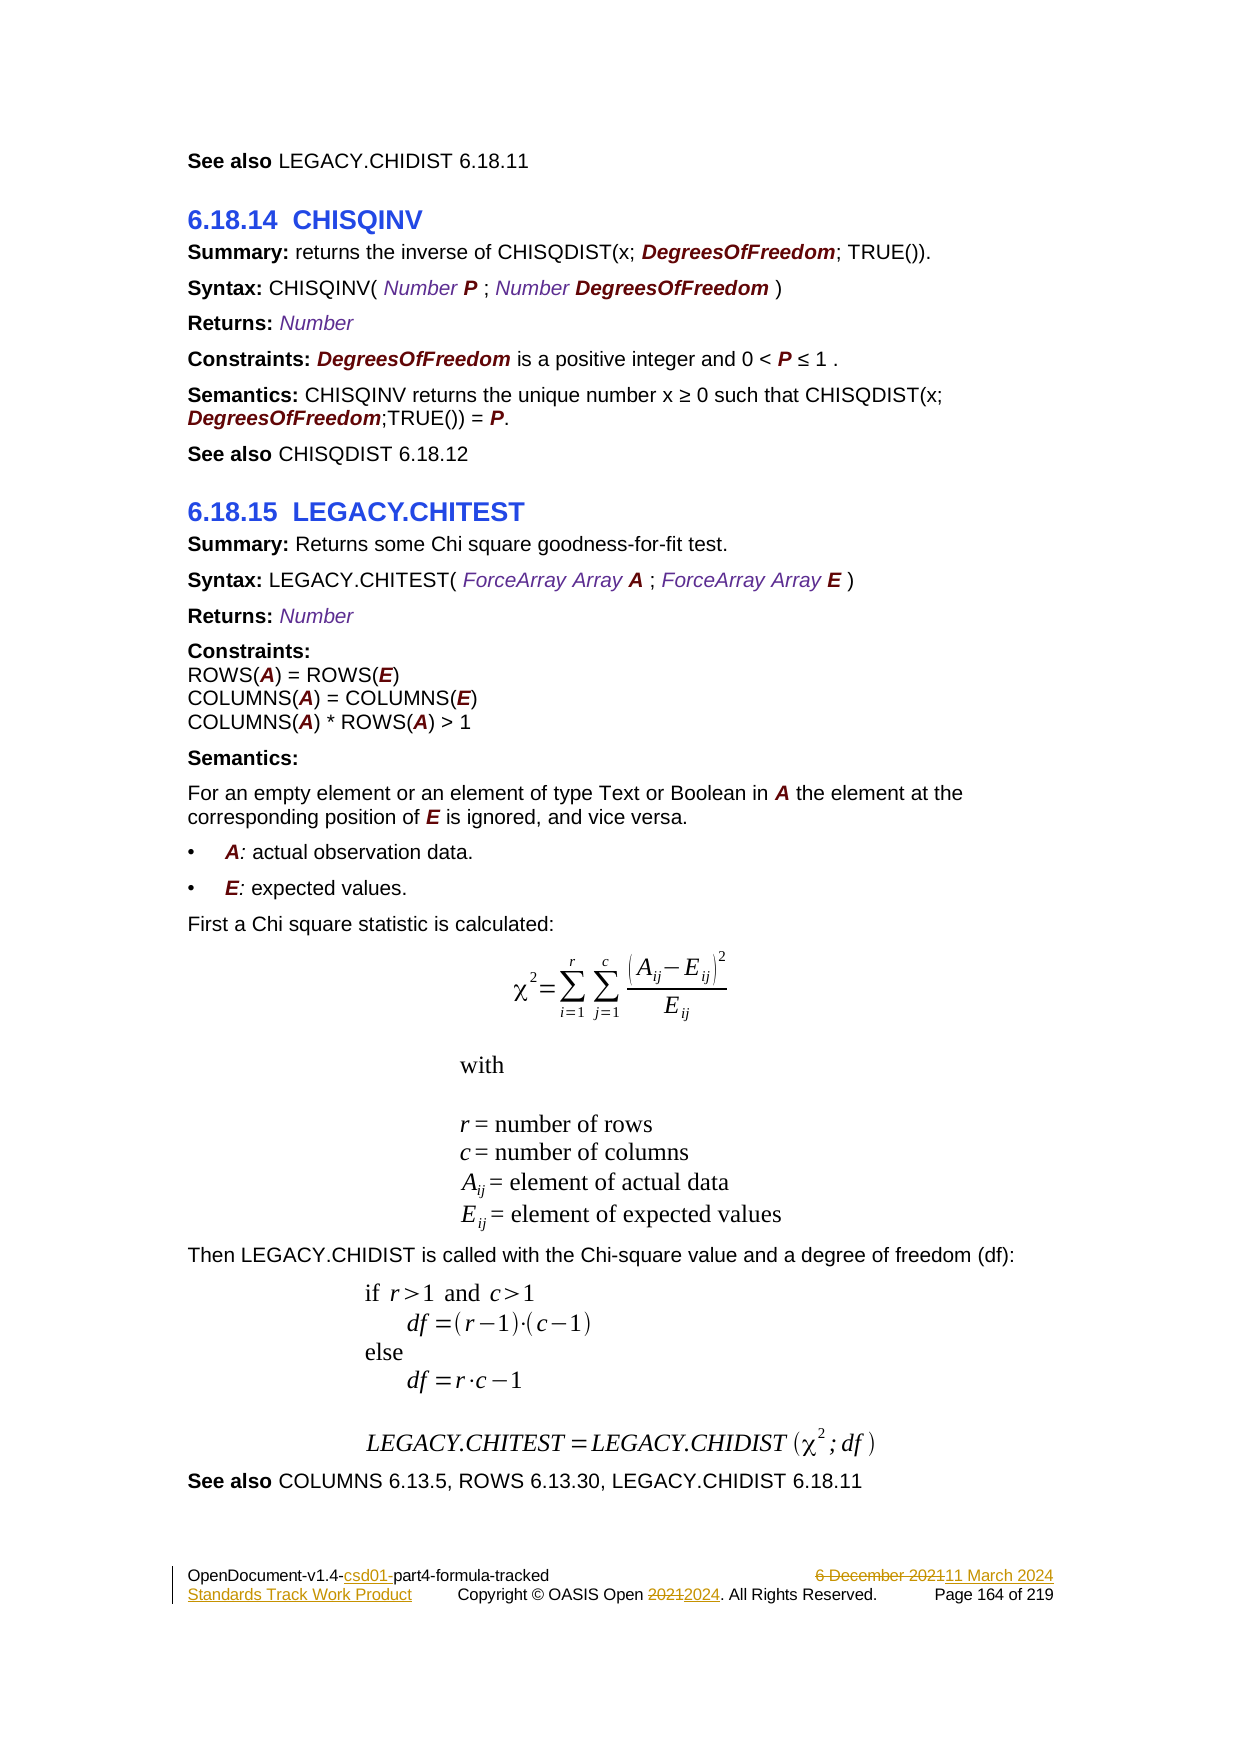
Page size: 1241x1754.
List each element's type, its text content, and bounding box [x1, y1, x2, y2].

text Syntax: LEGACY.CHITEST( ForceArray Array A ; ForceArray Array E ) [187, 568, 1053, 592]
text Then LEGACY.CHIDIST is called with the Chi-square value and a degree of freedom (df): [187, 1244, 1053, 1267]
text Returns: Number [187, 604, 1053, 628]
text See also LEGACY.CHIDIST 6.18.11 [187, 150, 1053, 173]
text See also COLUMNS 6.13.5, ROWS 6.13.30, LEGACY.CHIDIST 6.18.11 [187, 1469, 1053, 1493]
text Summary: Returns some Chi square goodness-for-fit test. [187, 533, 1053, 556]
text Syntax: CHISQINV( Number P ; Number DegreesOfFreedom ) [187, 276, 1053, 300]
text Semantics: [187, 746, 1053, 769]
text Semantics: CHISQINV returns the unique number x ≥ 0 such that CHISQDIST(x; DegreesOfFreedom;TRUE()) = P. [187, 383, 1053, 430]
text Constraints: ROWS(A) = ROWS(E) COLUMNS(A) = COLUMNS(E) COLUMNS(A) * ROWS(A) > 1 [187, 640, 1053, 734]
text First a Chi square statistic is calculated: [187, 912, 1053, 936]
list A: actual observation data. [187, 841, 1053, 864]
subtitle CHISQINV [187, 204, 1053, 234]
text Returns: Number [187, 312, 1053, 335]
text For an empty element or an element of type Text or Boolean in A the element at the corresponding position of E is ignored, and vice versa. [187, 782, 1053, 829]
list E: expected values. [187, 876, 1053, 900]
text Summary: returns the inverse of CHISQDIST(x; DegreesOfFreedom; TRUE()). [187, 241, 1053, 264]
subtitle LEGACY.CHITEST [187, 497, 1053, 527]
text Constraints: DegreesOfFreedom is a positive integer and 0 < P ≤ 1 . [187, 347, 1053, 371]
text See also CHISQDIST 6.18.12 [187, 442, 1053, 466]
